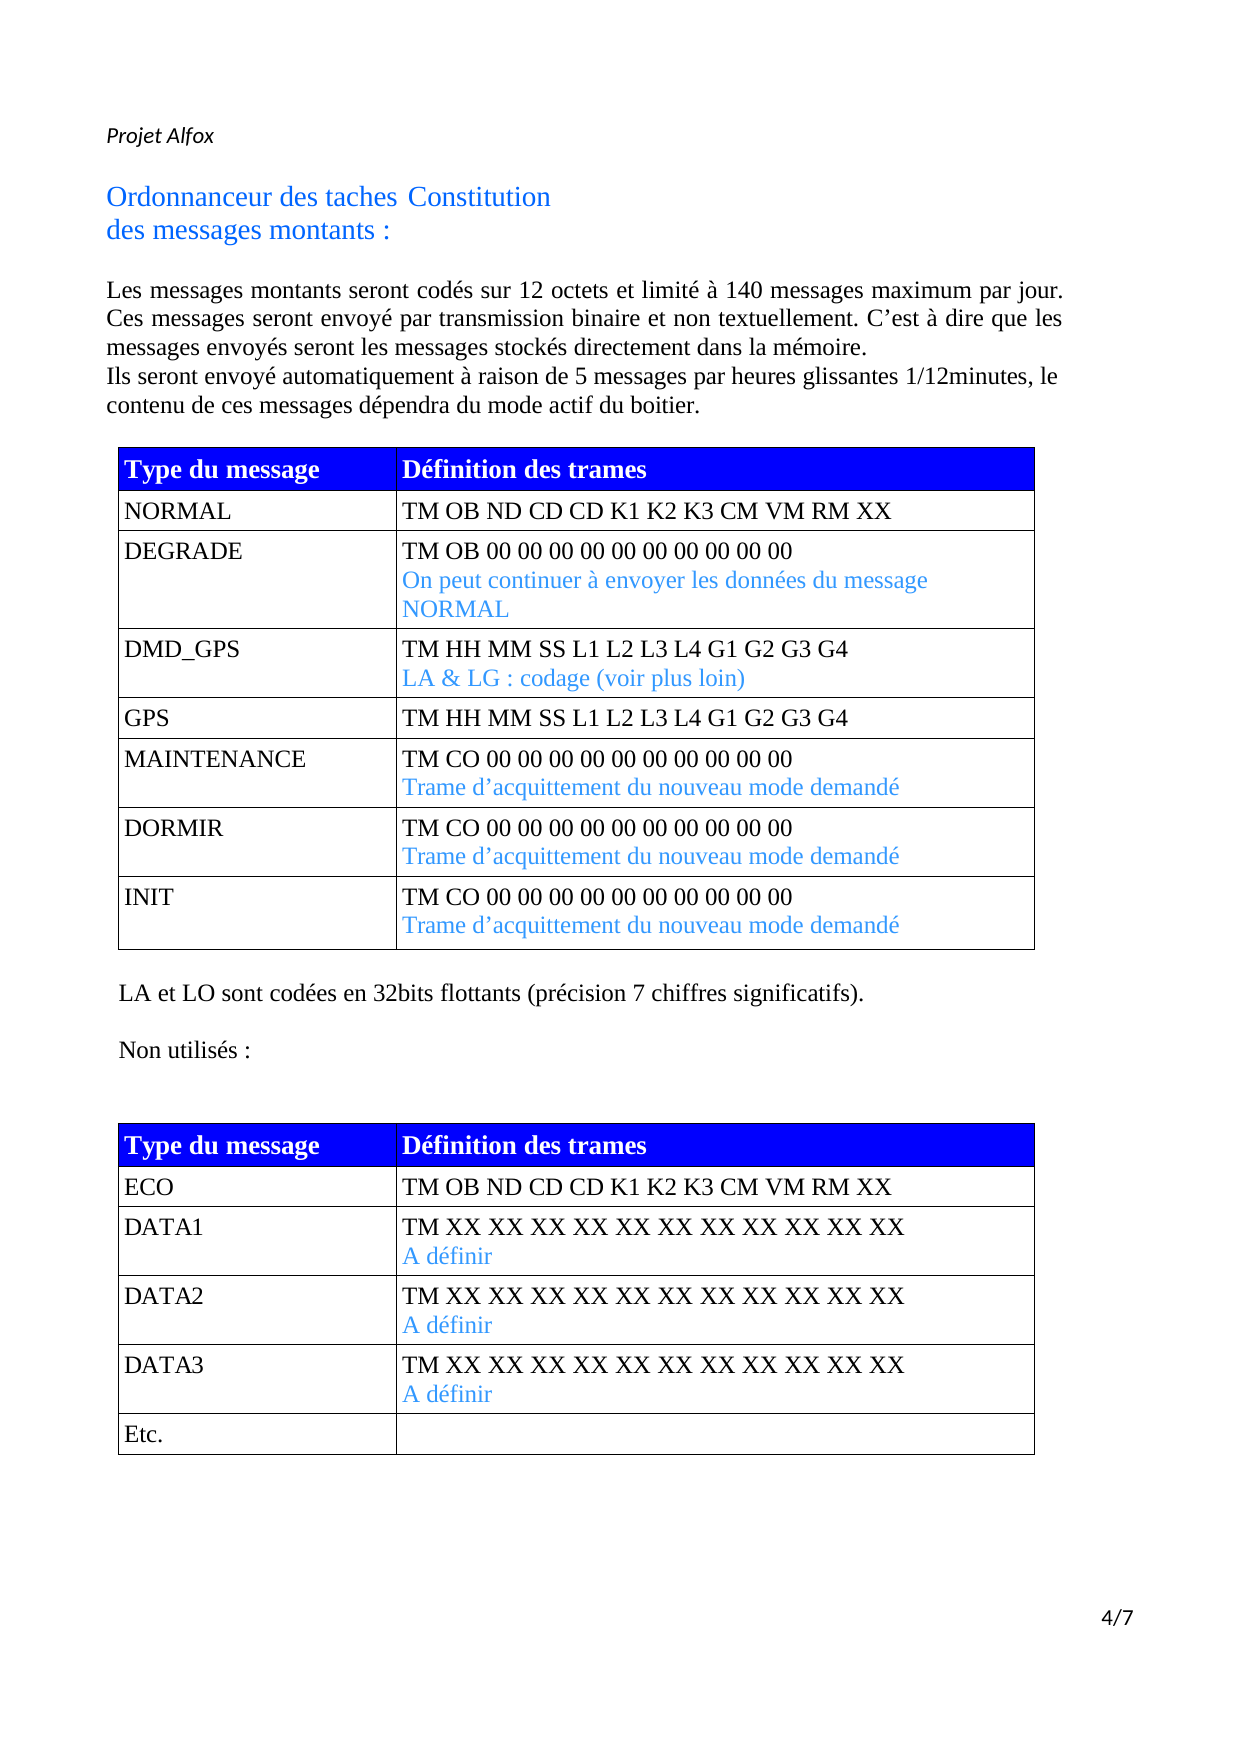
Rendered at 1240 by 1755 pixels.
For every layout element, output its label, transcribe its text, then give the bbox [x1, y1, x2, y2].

table_cell TM CO 00 00 00 00 00 00 00 00 00 00 Trame d’acquittement du nouveau mode demandé [397, 877, 1034, 949]
text Les messages montants seront codés sur 12 octets et limité à 140 messages maximum par jour. Ces messages seront envoyé par transmission binaire et non textuellement. C’est à dire que les messages envoyés seront les messages stockés directement dans la mémoire. [106, 275, 1064, 361]
text LA et LO sont codées en 32bits flottants (précision 7 chiffres significatifs). Non utilisés : [118, 978, 898, 1064]
table_cell TM OB 00 00 00 00 00 00 00 00 00 00 On peut continuer à envoyer les données du message NORMAL [397, 531, 1034, 628]
table_cell TM OB ND CD CD K1 K2 K3 CM VM RM XX [397, 1167, 1034, 1206]
table_header Définition des trames [397, 1124, 1034, 1166]
table_cell [397, 1414, 1034, 1453]
table_cell TM XX XX XX XX XX XX XX XX XX XX XX A définir [397, 1207, 1034, 1275]
table_cell NORMAL [119, 491, 396, 530]
table_cell TM HH MM SS L1 L2 L3 L4 G1 G2 G3 G4 LA & LG : codage (voir plus loin) [397, 629, 1034, 697]
table_header Type du message [119, 1124, 396, 1166]
table_cell TM CO 00 00 00 00 00 00 00 00 00 00 Trame d’acquittement du nouveau mode demandé [397, 739, 1034, 807]
table_cell DATA1 [119, 1207, 396, 1275]
table_cell TM XX XX XX XX XX XX XX XX XX XX XX A définir [397, 1276, 1034, 1344]
table_cell TM OB ND CD CD K1 K2 K3 CM VM RM XX [397, 491, 1034, 530]
table_cell DATA3 [119, 1345, 396, 1413]
table_header Type du message [119, 448, 396, 490]
table_cell INIT [119, 877, 396, 949]
table_header Définition des trames [397, 448, 1034, 490]
table_cell MAINTENANCE [119, 739, 396, 807]
subtitle Ordonnanceur des taches Constitution des messages montants : [106, 179, 552, 246]
table_cell ECO [119, 1167, 396, 1206]
table_cell DATA2 [119, 1276, 396, 1344]
table_cell DORMIR [119, 808, 396, 876]
table_cell TM CO 00 00 00 00 00 00 00 00 00 00 Trame d’acquittement du nouveau mode demandé [397, 808, 1034, 876]
table_cell GPS [119, 698, 396, 738]
text Ils seront envoyé automatiquement à raison de 5 messages par heures glissantes 1/12minutes, le contenu de ces messages dépendra du mode actif du boitier. [106, 361, 1067, 418]
table_cell DMD_GPS [119, 629, 396, 697]
table_cell TM XX XX XX XX XX XX XX XX XX XX XX A définir [397, 1345, 1034, 1413]
table_cell DEGRADE [119, 531, 396, 628]
table_cell Etc. [119, 1414, 396, 1453]
table_cell TM HH MM SS L1 L2 L3 L4 G1 G2 G3 G4 [397, 698, 1034, 738]
